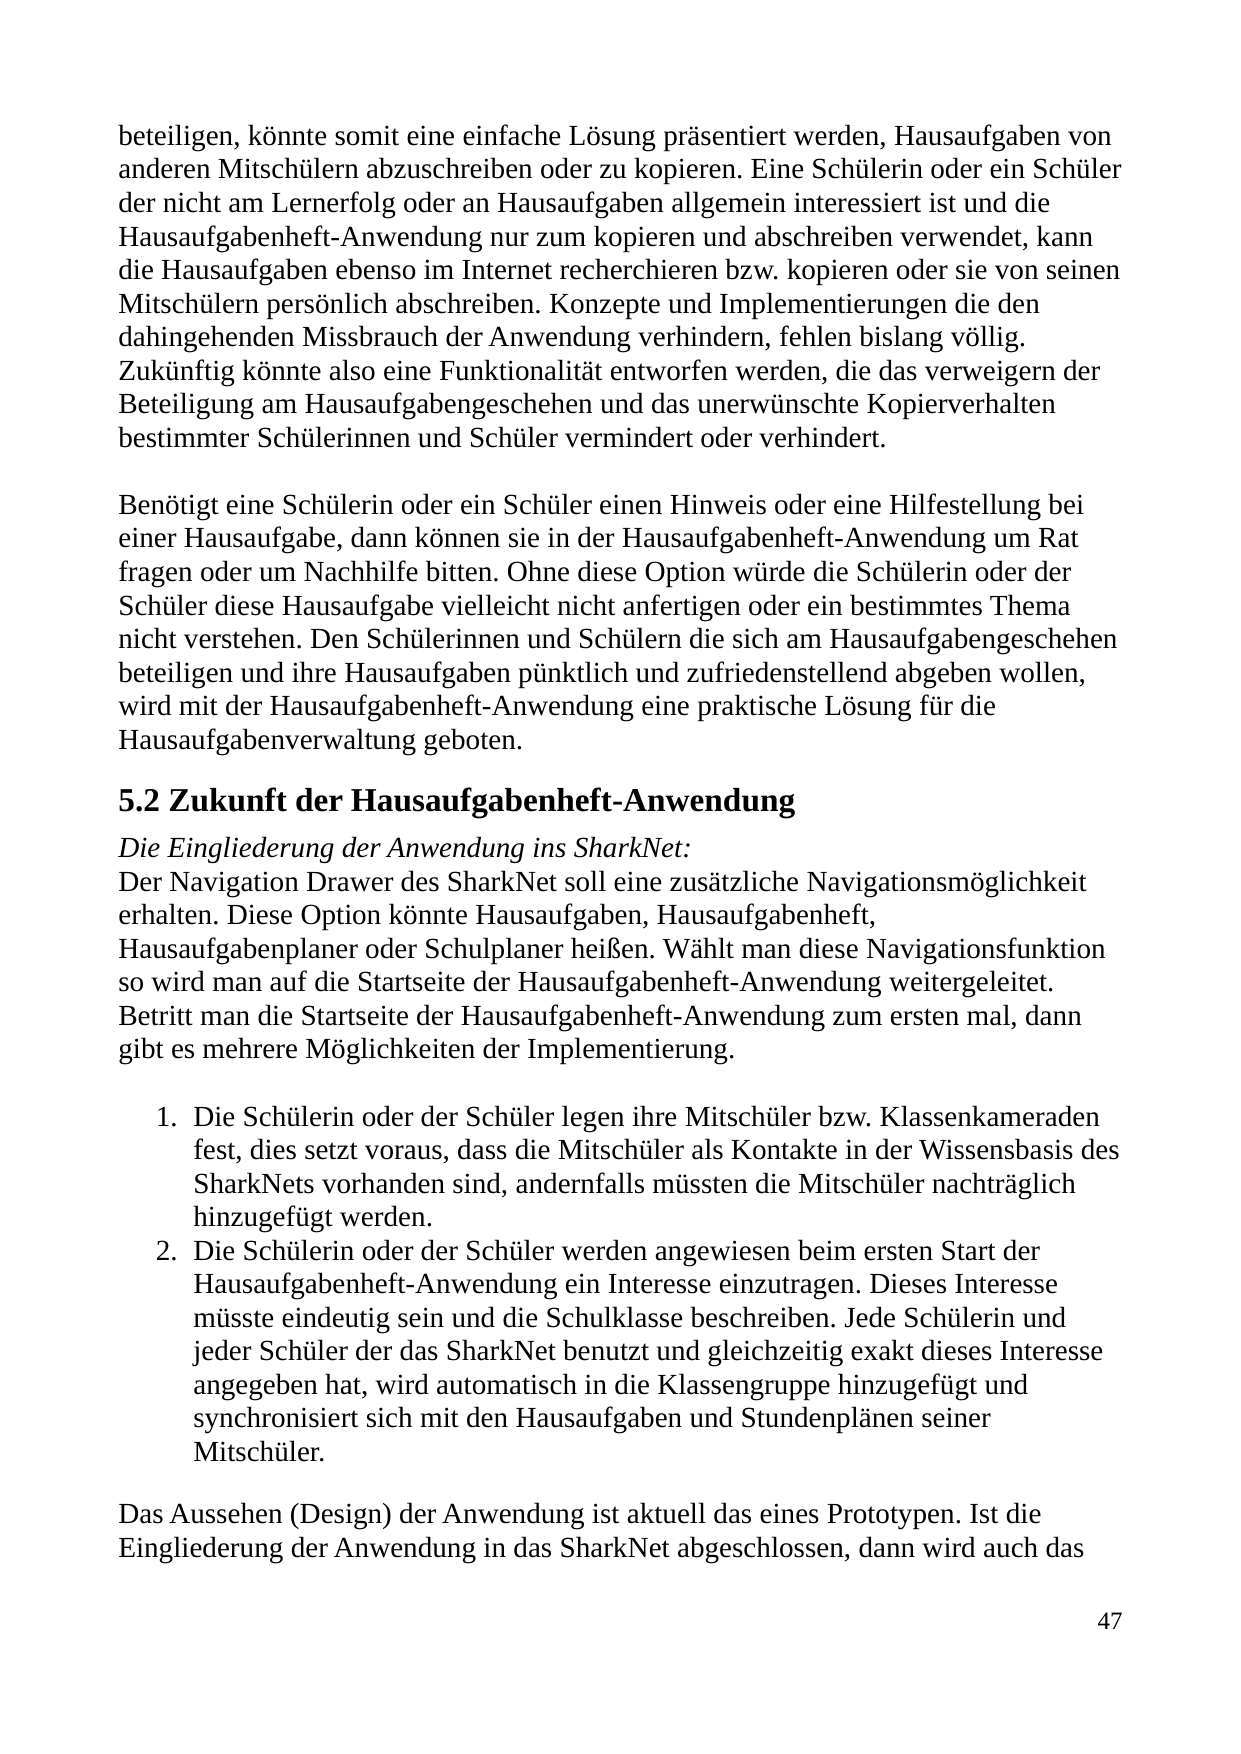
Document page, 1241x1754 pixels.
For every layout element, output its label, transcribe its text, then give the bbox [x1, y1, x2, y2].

list Die Schülerin oder der Schüler werden angewiesen beim ersten Start der Hausaufgabenheft-Anwendung ein Interesse einzutragen. Dieses Interesse müsste eindeutig sein und die Schulklasse beschreiben. Jede Schülerin und jeder Schüler der das SharkNet benutzt und gleichzeitig exakt dieses Interesse angegeben hat, wird automatisch in die Klassengruppe hinzugefügt und synchronisiert sich mit den Hausaufgaben und Stundenplänen seiner Mitschüler. [156, 1233, 1122, 1468]
text Der Navigation Drawer des SharkNet soll eine zusätzliche Navigationsmöglichkeit erhalten. Diese Option könnte Hausaufgaben, Hausaufgabenheft, Hausaufgabenplaner oder Schulplaner heißen. Wählt man diese Navigationsfunktion so wird man auf die Startseite der Hausaufgabenheft-Anwendung weitergeleitet. Betritt man die Startseite der Hausaufgabenheft-Anwendung zum ersten mal, dann gibt es mehrere Möglichkeiten der Implementierung. [118, 864, 1122, 1065]
subtitle 5.2 Zukunft der Hausaufgabenheft-Anwendung [118, 780, 1122, 818]
text Die Eingliederung der Anwendung ins SharkNet: [118, 830, 1122, 864]
list Die Schülerin oder der Schüler legen ihre Mitschüler bzw. Klassenkameraden fest, dies setzt voraus, dass die Mitschüler als Kontakte in der Wissensbasis des SharkNets vorhanden sind, andernfalls müssten die Mitschüler nachträglich hinzugefügt werden. [156, 1099, 1122, 1233]
text Benötigt eine Schülerin oder ein Schüler einen Hinweis oder eine Hilfestellung bei einer Hausaufgabe, dann können sie in der Hausaufgabenheft-Anwendung um Rat fragen oder um Nachhilfe bitten. Ohne diese Option würde die Schülerin oder der Schüler diese Hausaufgabe vielleicht nicht anfertigen oder ein bestimmtes Thema nicht verstehen. Den Schülerinnen und Schülern die sich am Hausaufgabengeschehen beteiligen und ihre Hausaufgaben pünktlich und zufriedenstellend abgeben wollen, wird mit der Hausaufgabenheft-Anwendung eine praktische Lösung für die Hausaufgabenverwaltung geboten. [118, 487, 1122, 755]
text Das Aussehen (Design) der Anwendung ist aktuell das eines Prototypen. Ist die Eingliederung der Anwendung in das SharkNet abgeschlossen, dann wird auch das [118, 1496, 1122, 1563]
text beteiligen, könnte somit eine einfache Lösung präsentiert werden, Hausaufgaben von anderen Mitschülern abzuschreiben oder zu kopieren. Eine Schülerin oder ein Schüler der nicht am Lernerfolg oder an Hausaufgaben allgemein interessiert ist und die Hausaufgabenheft-Anwendung nur zum kopieren und abschreiben verwendet, kann die Hausaufgaben ebenso im Internet recherchieren bzw. kopieren oder sie von seinen Mitschülern persönlich abschreiben. Konzepte und Implementierungen die den dahingehenden Missbrauch der Anwendung verhindern, fehlen bislang völlig. Zukünftig könnte also eine Funktionalität entworfen werden, die das verweigern der Beteiligung am Hausaufgabengeschehen und das unerwünschte Kopierverhalten bestimmter Schülerinnen und Schüler vermindert oder verhindert. [118, 118, 1122, 453]
